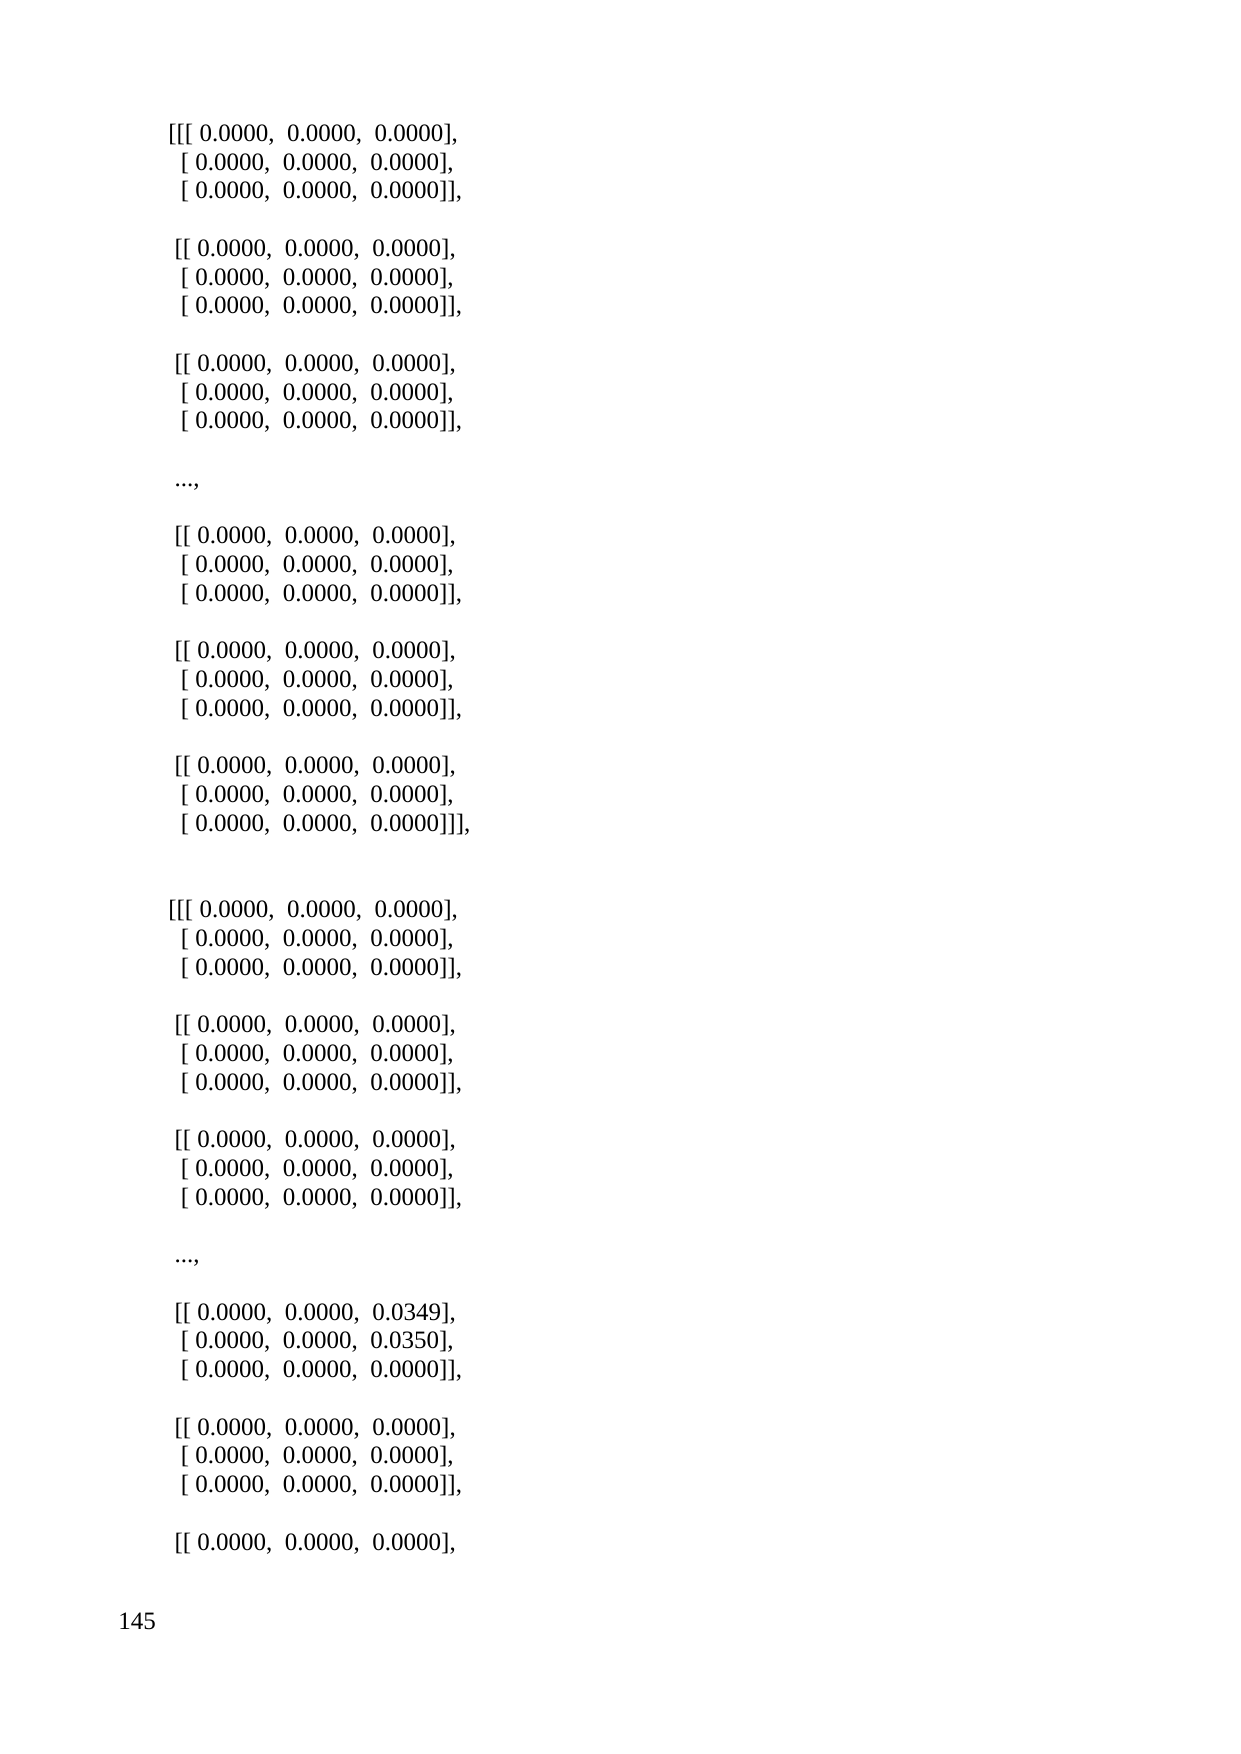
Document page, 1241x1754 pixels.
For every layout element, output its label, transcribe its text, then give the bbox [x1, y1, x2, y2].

text [ 0.0000, 0.0000, 0.0000]], [118, 693, 1122, 722]
text [ 0.0000, 0.0000, 0.0000]], [118, 1469, 1122, 1498]
text [ 0.0000, 0.0000, 0.0000]], [118, 952, 1122, 981]
text [ 0.0000, 0.0000, 0.0000], [118, 1038, 1122, 1067]
text [[ 0.0000, 0.0000, 0.0000], [118, 1124, 1122, 1153]
text [ 0.0000, 0.0000, 0.0000]], [118, 578, 1122, 607]
text [ 0.0000, 0.0000, 0.0000], [118, 549, 1122, 578]
text [[ 0.0000, 0.0000, 0.0000], [118, 348, 1122, 377]
text [ 0.0000, 0.0000, 0.0000]], [118, 1354, 1122, 1383]
text ..., [118, 463, 1122, 492]
text [ 0.0000, 0.0000, 0.0000]], [118, 406, 1122, 434]
text [ 0.0000, 0.0000, 0.0000], [118, 664, 1122, 693]
text [ 0.0000, 0.0000, 0.0000]], [118, 1067, 1122, 1096]
text [ 0.0000, 0.0000, 0.0000], [118, 1153, 1122, 1182]
text [[ 0.0000, 0.0000, 0.0000], [118, 1412, 1122, 1441]
text [[[ 0.0000, 0.0000, 0.0000], [118, 118, 1122, 147]
text [ 0.0000, 0.0000, 0.0350], [118, 1326, 1122, 1354]
text [ 0.0000, 0.0000, 0.0000], [118, 1441, 1122, 1469]
text [ 0.0000, 0.0000, 0.0000], [118, 779, 1122, 808]
text [[ 0.0000, 0.0000, 0.0000], [118, 233, 1122, 262]
text [[ 0.0000, 0.0000, 0.0349], [118, 1297, 1122, 1326]
text [[[ 0.0000, 0.0000, 0.0000], [118, 894, 1122, 923]
text [[ 0.0000, 0.0000, 0.0000], [118, 1527, 1122, 1556]
text ..., [118, 1239, 1122, 1268]
text [[ 0.0000, 0.0000, 0.0000], [118, 1009, 1122, 1038]
text [ 0.0000, 0.0000, 0.0000]], [118, 176, 1122, 204]
text [ 0.0000, 0.0000, 0.0000], [118, 262, 1122, 291]
text [ 0.0000, 0.0000, 0.0000], [118, 147, 1122, 176]
text [ 0.0000, 0.0000, 0.0000]]], [118, 808, 1122, 837]
text [ 0.0000, 0.0000, 0.0000], [118, 377, 1122, 406]
text [ 0.0000, 0.0000, 0.0000]], [118, 291, 1122, 319]
text [ 0.0000, 0.0000, 0.0000], [118, 923, 1122, 952]
text [ 0.0000, 0.0000, 0.0000]], [118, 1182, 1122, 1211]
text [[ 0.0000, 0.0000, 0.0000], [118, 636, 1122, 664]
text [[ 0.0000, 0.0000, 0.0000], [118, 751, 1122, 779]
text [[ 0.0000, 0.0000, 0.0000], [118, 521, 1122, 549]
